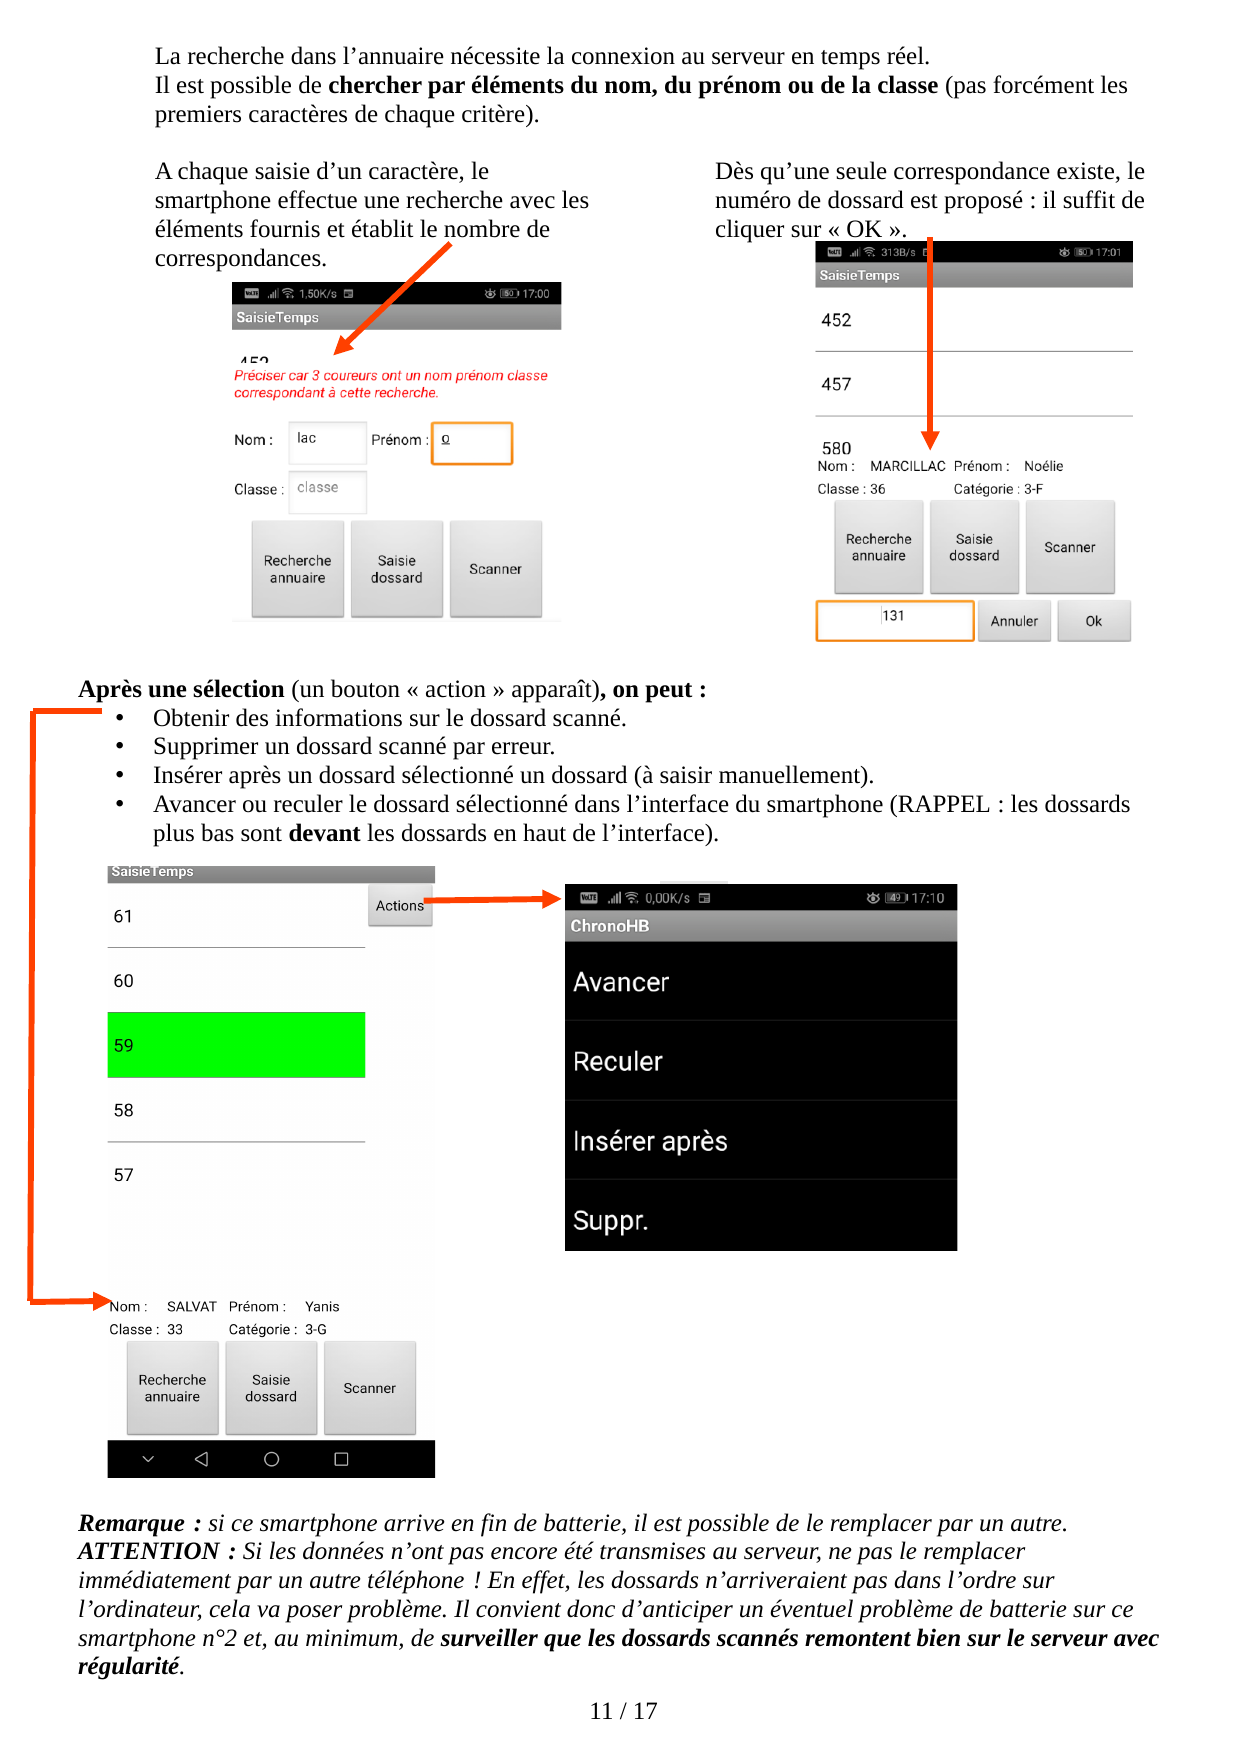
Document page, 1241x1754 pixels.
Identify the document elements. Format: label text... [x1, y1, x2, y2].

list Obtenir des informations sur le dossard scanné. [115, 703, 1169, 731]
text La recherche dans l’annuaire nécessite la connexion au serveur en temps réel. [154, 41, 1169, 70]
list Avancer ou reculer le dossard sélectionné dans l’interface du smartphone (RAPPEL : les dossards plus bas sont devant les dossards en haut de l’interface). [115, 789, 1169, 846]
picture [813, 239, 1133, 642]
text Remarque : si ce smartphone arrive en fin de batterie, il est possible de le remplacer par un autre. [78, 1508, 1169, 1536]
text Après une sélection (un bouton « action » apparaît), on peut : [78, 674, 1169, 703]
picture [231, 281, 562, 622]
text ATTENTION : Si les données n’ont pas encore été transmises au serveur, ne pas le remplacer immédiatement par un autre téléphone ! En effet, les dossards n’arriveraient pas dans l’ordre sur l’ordinateur, cela va poser problème. Il convient donc d’anticiper un éventuel problème de batterie sur ce smartphone n°2 et, au minimum, de surveiller que les dossards scannés remontent bien sur le serveur avec régularité. [78, 1536, 1169, 1680]
list Insérer après un dossard sélectionné un dossard (à saisir manuellement). [115, 760, 1169, 789]
list Supprimer un dossard scanné par erreur. [115, 731, 1169, 760]
text A chaque saisie d’un caractère, le smartphone effectue une recherche avec les éléments fournis et établit le nombre de correspondances. [154, 156, 609, 271]
text Il est possible de chercher par éléments du nom, du prénom ou de la classe (pas forcément les premiers caractères de chaque critère). [154, 70, 1169, 128]
picture [564, 881, 958, 1251]
text Dès qu’une seule correspondance existe, le numéro de dossard est proposé : il suffit de cliquer sur « OK ». [715, 156, 1169, 243]
picture [107, 866, 436, 1478]
